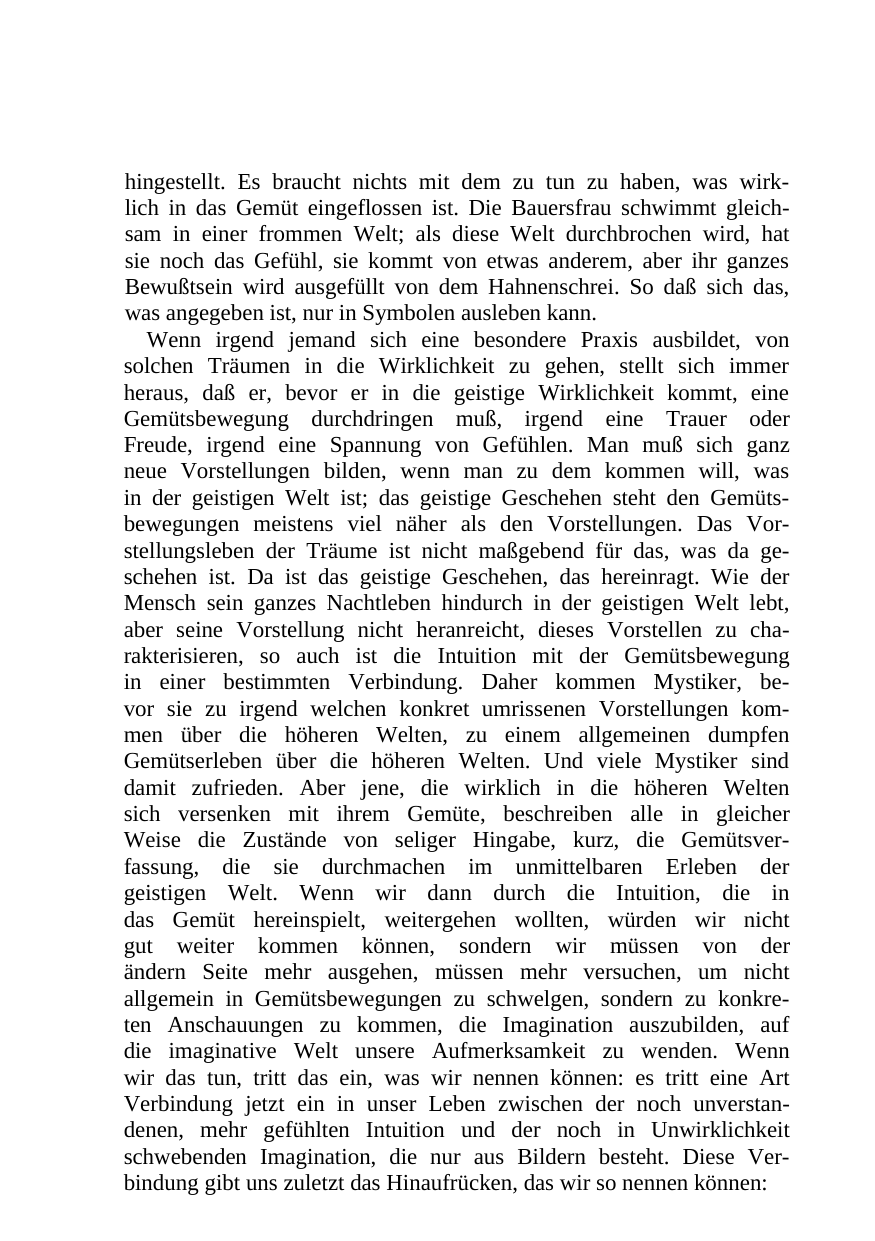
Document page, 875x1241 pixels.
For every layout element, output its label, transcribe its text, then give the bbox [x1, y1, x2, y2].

text hingestellt. Es braucht nichts mit dem zu tun zu haben, was wirk- lich in das Gemüt eingeflossen ist. Die Bauersfrau schwimmt gleich- sam in einer frommen Welt; als diese Welt durchbrochen wird, hat sie noch das Gefühl, sie kommt von etwas anderem, aber ihr ganzes Bewußtsein wird ausgefüllt von dem Hahnenschrei. So daß sich das, was angegeben ist, nur in Symbolen ausleben kann. [124, 168, 791, 326]
text Wenn irgend jemand sich eine besondere Praxis ausbildet, von solchen Träumen in die Wirklichkeit zu gehen, stellt sich immer heraus, daß er, bevor er in die geistige Wirklichkeit kommt, eine Gemütsbewegung durchdringen muß, irgend eine Trauer oder Freude, irgend eine Spannung von Gefühlen. Man muß sich ganz neue Vorstellungen bilden, wenn man zu dem kommen will, was in der geistigen Welt ist; das geistige Geschehen steht den Gemüts- bewegungen meistens viel näher als den Vorstellungen. Das Vor- stellungsleben der Träume ist nicht maßgebend für das, was da ge- schehen ist. Da ist das geistige Geschehen, das hereinragt. Wie der Mensch sein ganzes Nachtleben hindurch in der geistigen Welt lebt, aber seine Vorstellung nicht heranreicht, dieses Vorstellen zu cha- rakterisieren, so auch ist die Intuition mit der Gemütsbewegung in einer bestimmten Verbindung. Daher kommen Mystiker, be- vor sie zu irgend welchen konkret umrissenen Vorstellungen kom- men über die höheren Welten, zu einem allgemeinen dumpfen Gemütserleben über die höheren Welten. Und viele Mystiker sind damit zufrieden. Aber jene, die wirklich in die höheren Welten sich versenken mit ihrem Gemüte, beschreiben alle in gleicher Weise die Zustände von seliger Hingabe, kurz, die Gemütsver- fassung, die sie durchmachen im unmittelbaren Erleben der geistigen Welt. Wenn wir dann durch die Intuition, die in das Gemüt hereinspielt, weitergehen wollten, würden wir nicht gut weiter kommen können, sondern wir müssen von der ändern Seite mehr ausgehen, müssen mehr versuchen, um nicht allgemein in Gemütsbewegungen zu schwelgen, sondern zu konkre- ten Anschauungen zu kommen, die Imagination auszubilden, auf die imaginative Welt unsere Aufmerksamkeit zu wenden. Wenn wir das tun, tritt das ein, was wir nennen können: es tritt eine Art Verbindung jetzt ein in unser Leben zwischen der noch unverstan- denen, mehr gefühlten Intuition und der noch in Unwirklichkeit schwebenden Imagination, die nur aus Bildern besteht. Diese Ver- bindung gibt uns zuletzt das Hinaufrücken, das wir so nennen können: [123, 326, 791, 1196]
